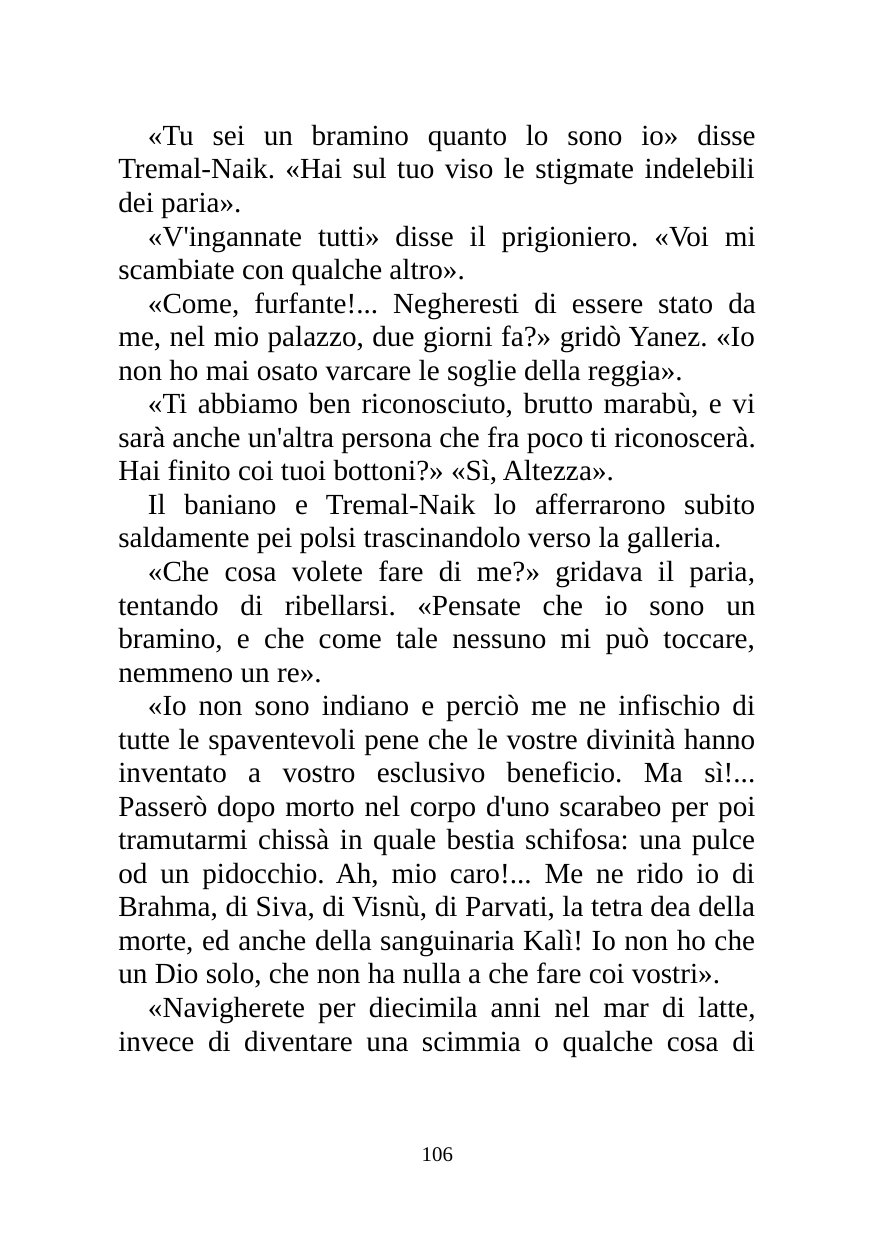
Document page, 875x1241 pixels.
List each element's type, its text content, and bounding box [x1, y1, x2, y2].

text «V'ingannate tutti» disse il prigioniero. «Voi mi scambiate con qualche altro». [118, 219, 756, 286]
text «Navigherete per diecimila anni nel mar di latte, invece di diventare una scimmia o qualche cosa di [118, 990, 756, 1057]
text Il baniano e Tremal-Naik lo afferrarono subito saldamente pei polsi trascinandolo verso la galleria. [118, 487, 756, 554]
text «Ti abbiamo ben riconosciuto, brutto marabù, e vi sarà anche un'altra persona che fra poco ti riconoscerà. Hai finito coi tuoi bottoni?» «Sì, Altezza». [118, 386, 756, 487]
text «Tu sei un bramino quanto lo sono io» disse Tremal-Naik. «Hai sul tuo viso le stigmate indelebili dei paria». [118, 118, 756, 219]
text «Io non sono indiano e perciò me ne infischio di tutte le spaventevoli pene che le vostre divinità hanno inventato a vostro esclusivo beneficio. Ma sì!... Passerò dopo morto nel corpo d'uno scarabeo per poi tramutarmi chissà in quale bestia schifosa: una pulce od un pidocchio. Ah, mio caro!... Me ne rido io di Brahma, di Siva, di Visnù, di Parvati, la tetra dea della morte, ed anche della sanguinaria Kalì! Io non ho che un Dio solo, che non ha nulla a che fare coi vostri». [118, 688, 756, 990]
text «Come, furfante!... Negheresti di essere stato da me, nel mio palazzo, due giorni fa?» gridò Yanez. «Io non ho mai osato varcare le soglie della reggia». [118, 286, 756, 386]
text «Che cosa volete fare di me?» gridava il paria, tentando di ribellarsi. «Pensate che io sono un bramino, e che come tale nessuno mi può toccare, nemmeno un re». [118, 554, 756, 688]
